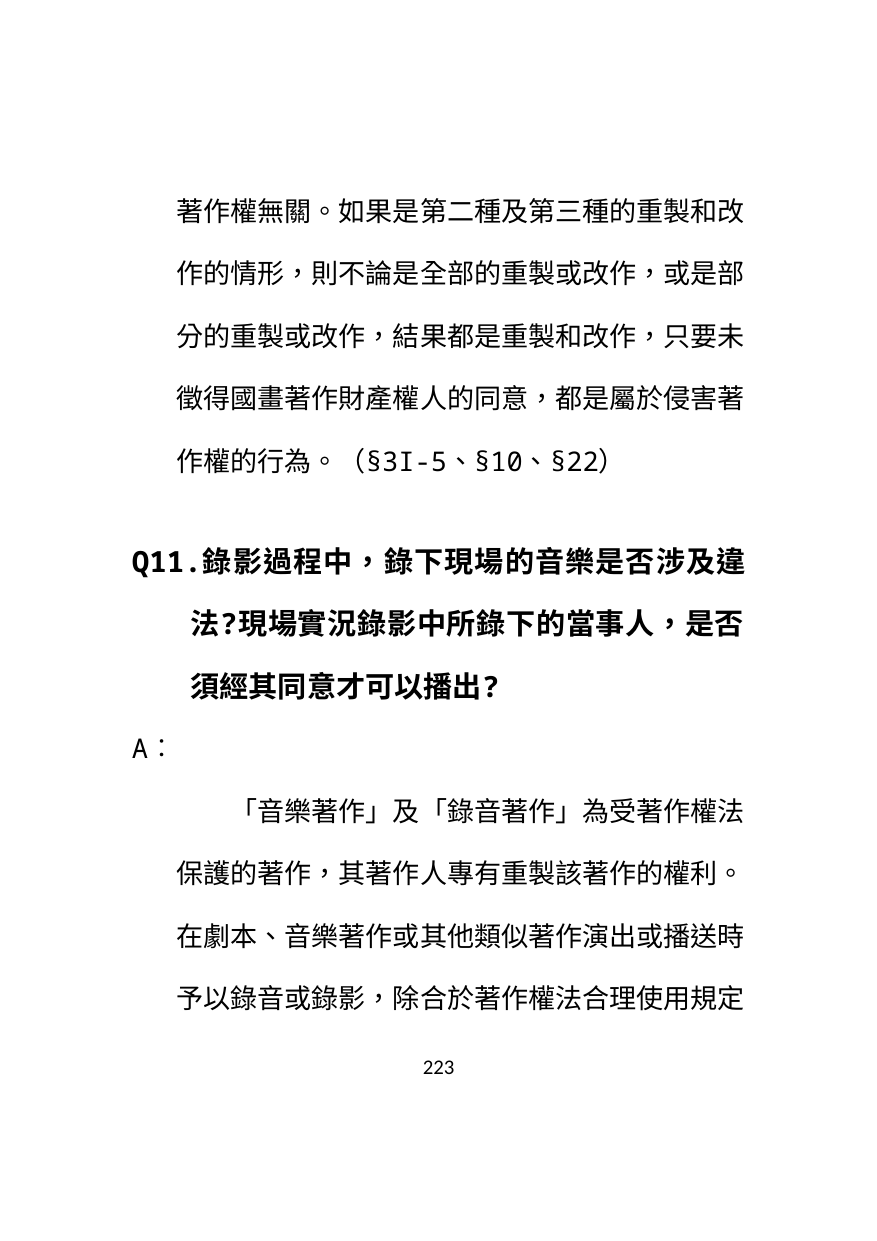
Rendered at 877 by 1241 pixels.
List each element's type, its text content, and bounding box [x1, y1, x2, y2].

text 著作權無關。如果是第二種及第三種的重製和改作的情形，則不論是全部的重製或改作，或是部分的重製或改作，結果都是重製和改作，只要未徵得國畫著作財產權人的同意，都是屬於侵害著作權的行為。（§3I-5、§10、§22） [176, 168, 745, 480]
text A︰ [132, 705, 745, 768]
text 「音樂著作」及「錄音著作」為受著作權法保護的著作，其著作人專有重製該著作的權利。在劇本、音樂著作或其他類似著作演出或播送時予以錄音或錄影，除合於著作權法合理使用規定 [176, 768, 745, 1018]
text Q11.錄影過程中，錄下現場的音樂是否涉及違法?現場實況錄影中所錄下的當事人，是否須經其同意才可以播出? [132, 518, 745, 705]
